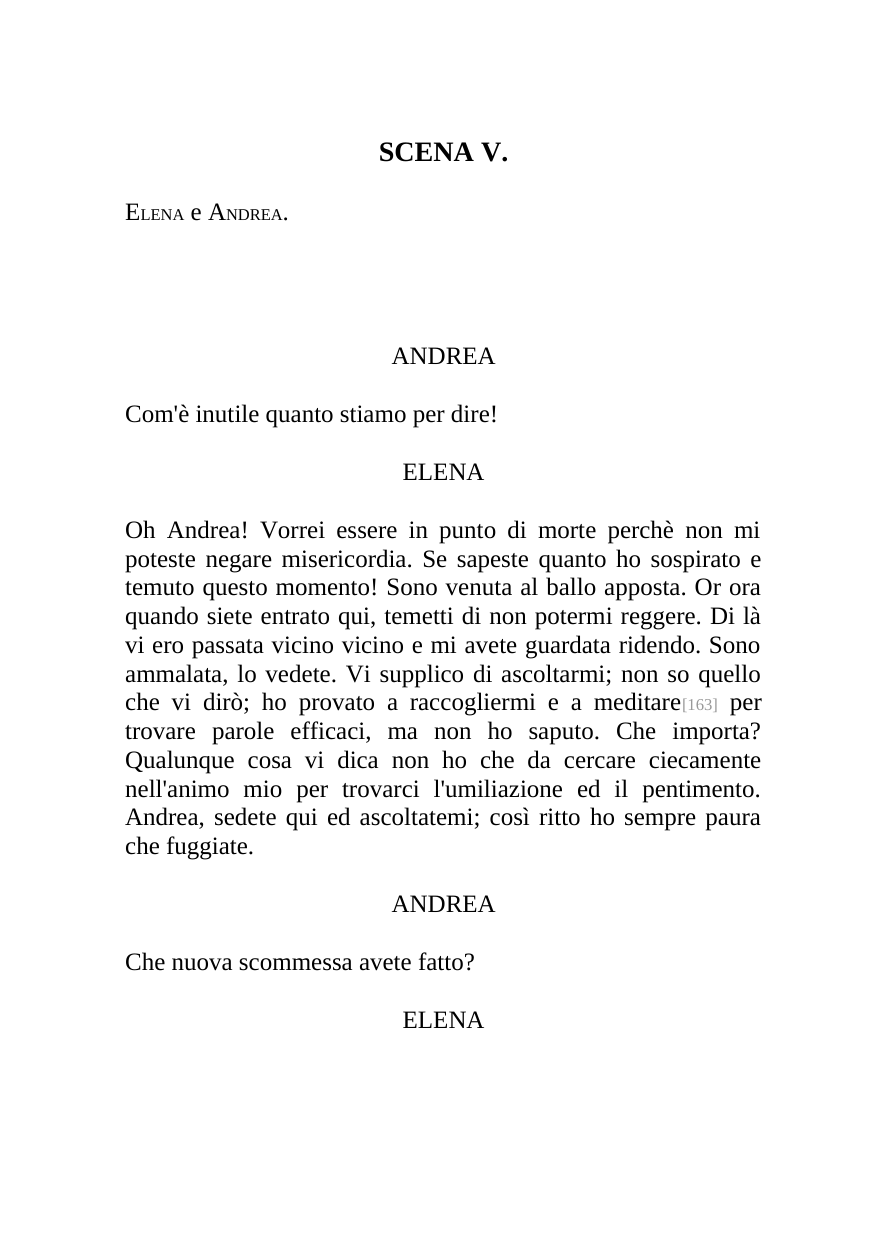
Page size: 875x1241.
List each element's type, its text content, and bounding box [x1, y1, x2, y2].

text ELENA [125, 457, 762, 486]
text ELENA [125, 1005, 762, 1034]
text Oh Andrea! Vorrei essere in punto di morte perchè non mi poteste negare misericordia. Se sapeste quanto ho sospirato e temuto questo momento! Sono venuta al ballo apposta. Or ora quando siete entrato qui, temetti di non potermi reggere. Di là vi ero passata vicino vicino e mi avete guardata ridendo. Sono ammalata, lo vedete. Vi supplico di ascoltarmi; non so quello che vi dirò; ho provato a raccogliermi e a meditare[163] per trovare parole efficaci, ma non ho saputo. Che importa? Qualunque cosa vi dica non ho che da cercare ciecamente nell'animo mio per trovarci l'umiliazione ed il pentimento. Andrea, sedete qui ed ascoltatemi; così ritto ho sempre paura che fuggiate. [125, 515, 762, 860]
text ANDREA [125, 889, 762, 918]
subtitle SCENA V. [125, 135, 762, 167]
text Elena e Andrea. [125, 197, 762, 225]
text Che nuova scommessa avete fatto? [125, 947, 762, 976]
text Com'è inutile quanto stiamo per dire! [125, 399, 762, 428]
text ANDREA [125, 341, 762, 370]
